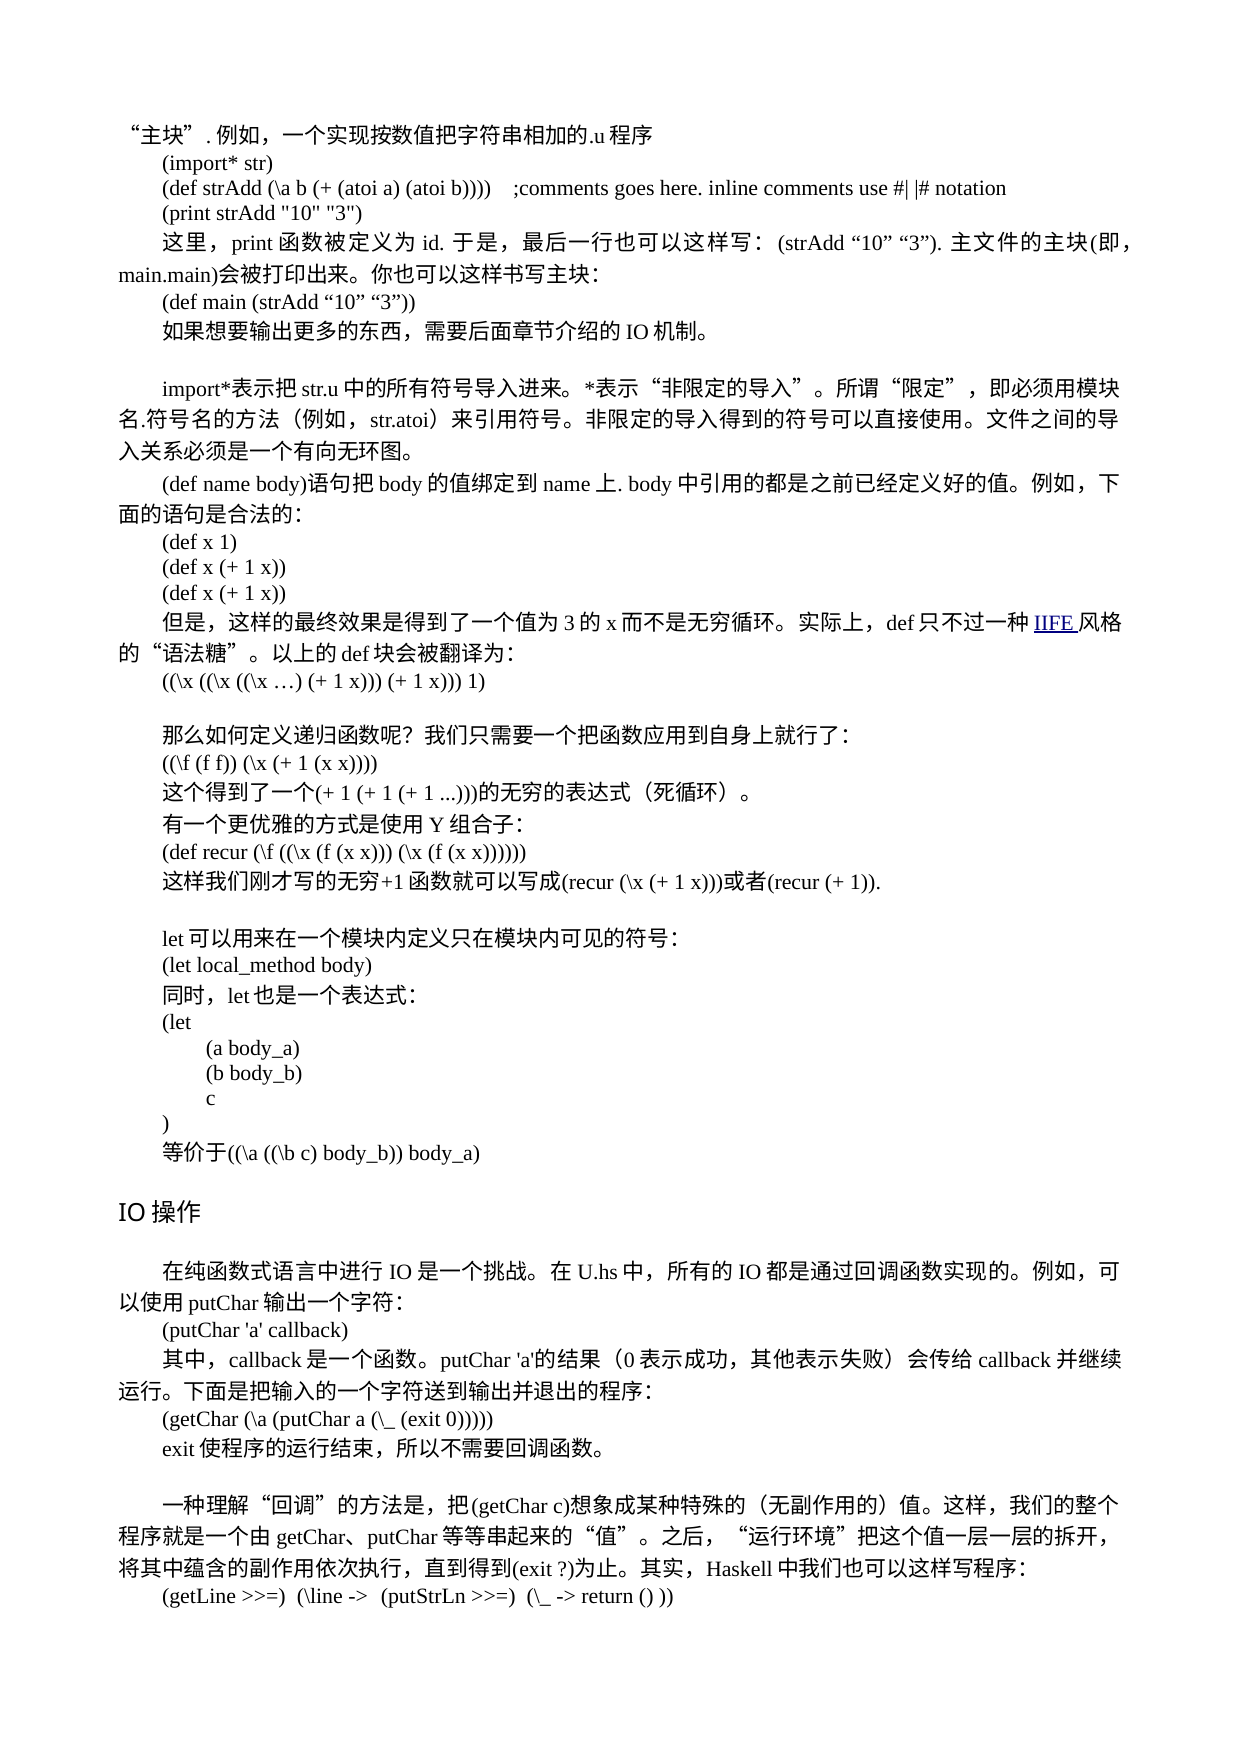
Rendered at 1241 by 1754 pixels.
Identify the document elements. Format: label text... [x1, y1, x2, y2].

text (putChar 'a' callback) [118, 1317, 1122, 1342]
text 那么如何定义递归函数呢？我们只需要一个把函数应用到自身上就行了： [118, 718, 1122, 750]
text 这样我们刚才写的无穷+1函数就可以写成(recur (\x (+ 1 x)))或者(recur (+ 1)). [118, 864, 1122, 896]
text 其中，callback是一个函数。putChar 'a'的结果（0表示成功，其他表示失败）会传给callback并继续运行。下面是把输入的一个字符送到输出并退出的程序： [118, 1342, 1122, 1406]
text 这个得到了一个(+ 1 (+ 1 (+ 1 ...)))的无穷的表达式（死循环）。 [118, 775, 1122, 807]
text let可以用来在一个模块内定义只在模块内可见的符号： [118, 921, 1122, 952]
text import*表示把str.u中的所有符号导入进来。*表示“非限定的导入”。所谓“限定”，即必须用模块名.符号名的方法（例如，str.atoi）来引用符号。非限定的导入得到的符号可以直接使用。文件之间的导入关系必须是一个有向无环图。 [118, 371, 1122, 466]
text (def x (+ 1 x)) [118, 579, 1122, 605]
text c [118, 1085, 1122, 1110]
text (let [118, 1009, 1122, 1034]
text ((\x ((\x ((\x …) (+ 1 x))) (+ 1 x))) 1) [118, 668, 1122, 693]
text 如果想要输出更多的东西，需要后面章节介绍的IO机制。 [118, 314, 1122, 346]
text 在纯函数式语言中进行IO是一个挑战。在U.hs中，所有的IO都是通过回调函数实现的。例如，可以使用putChar输出一个字符： [118, 1254, 1122, 1317]
text (def x 1) [118, 529, 1122, 554]
text (getChar (\a (putChar a (\_ (exit 0))))) [118, 1406, 1122, 1431]
text 这里，print函数被定义为id. 于是，最后一行也可以这样写：(strAdd “10” “3”). 主文件的主块(即，main.main)会被打印出来。你也可以这样书写主块： [118, 225, 1122, 289]
text (def x (+ 1 x)) [118, 554, 1122, 579]
text exit使程序的运行结束，所以不需要回调函数。 [118, 1431, 1122, 1462]
text 有一个更优雅的方式是使用Y组合子： [118, 807, 1122, 839]
text ) [118, 1110, 1122, 1135]
text 同时，let也是一个表达式： [118, 978, 1122, 1009]
text 一种理解“回调”的方法是，把(getChar c)想象成某种特殊的（无副作用的）值。这样，我们的整个程序就是一个由getChar、putChar等等串起来的“值”。之后，“运行环境”把这个值一层一层的拆开，将其中蕴含的副作用依次执行，直到得到(exit ?)为止。其实，Haskell中我们也可以这样写程序： [118, 1488, 1122, 1583]
text 但是，这样的最终效果是得到了一个值为3的x而不是无穷循环。实际上，def只不过一种IIFE风格的“语法糖”。以上的def块会被翻译为： [118, 605, 1122, 668]
text IO操作 [118, 1192, 1122, 1228]
text “主块”. 例如，一个实现按数值把字符串相加的.u程序 [118, 118, 1122, 150]
text (def strAdd (\a b (+ (atoi a) (atoi b)))) ;comments goes here. inline comments use #| |# notation [118, 175, 1122, 200]
text (a body_a) [118, 1034, 1122, 1060]
text 等价于((\a ((\b c) body_b)) body_a) [118, 1135, 1122, 1167]
text (print strAdd "10" "3") [118, 200, 1122, 225]
text (getLine >>=) (\line -> (putStrLn >>=) (\_ -> return () )) [118, 1583, 1122, 1608]
text (let local_method body) [118, 952, 1122, 978]
text (def name body)语句把body的值绑定到name上. body中引用的都是之前已经定义好的值。例如，下面的语句是合法的： [118, 466, 1122, 529]
text ((\f (f f)) (\x (+ 1 (x x)))) [118, 750, 1122, 775]
text (def main (strAdd “10” “3”)) [118, 289, 1122, 314]
text (def recur (\f ((\x (f (x x))) (\x (f (x x)))))) [118, 839, 1122, 864]
text (import* str) [118, 150, 1122, 175]
text (b body_b) [118, 1060, 1122, 1085]
